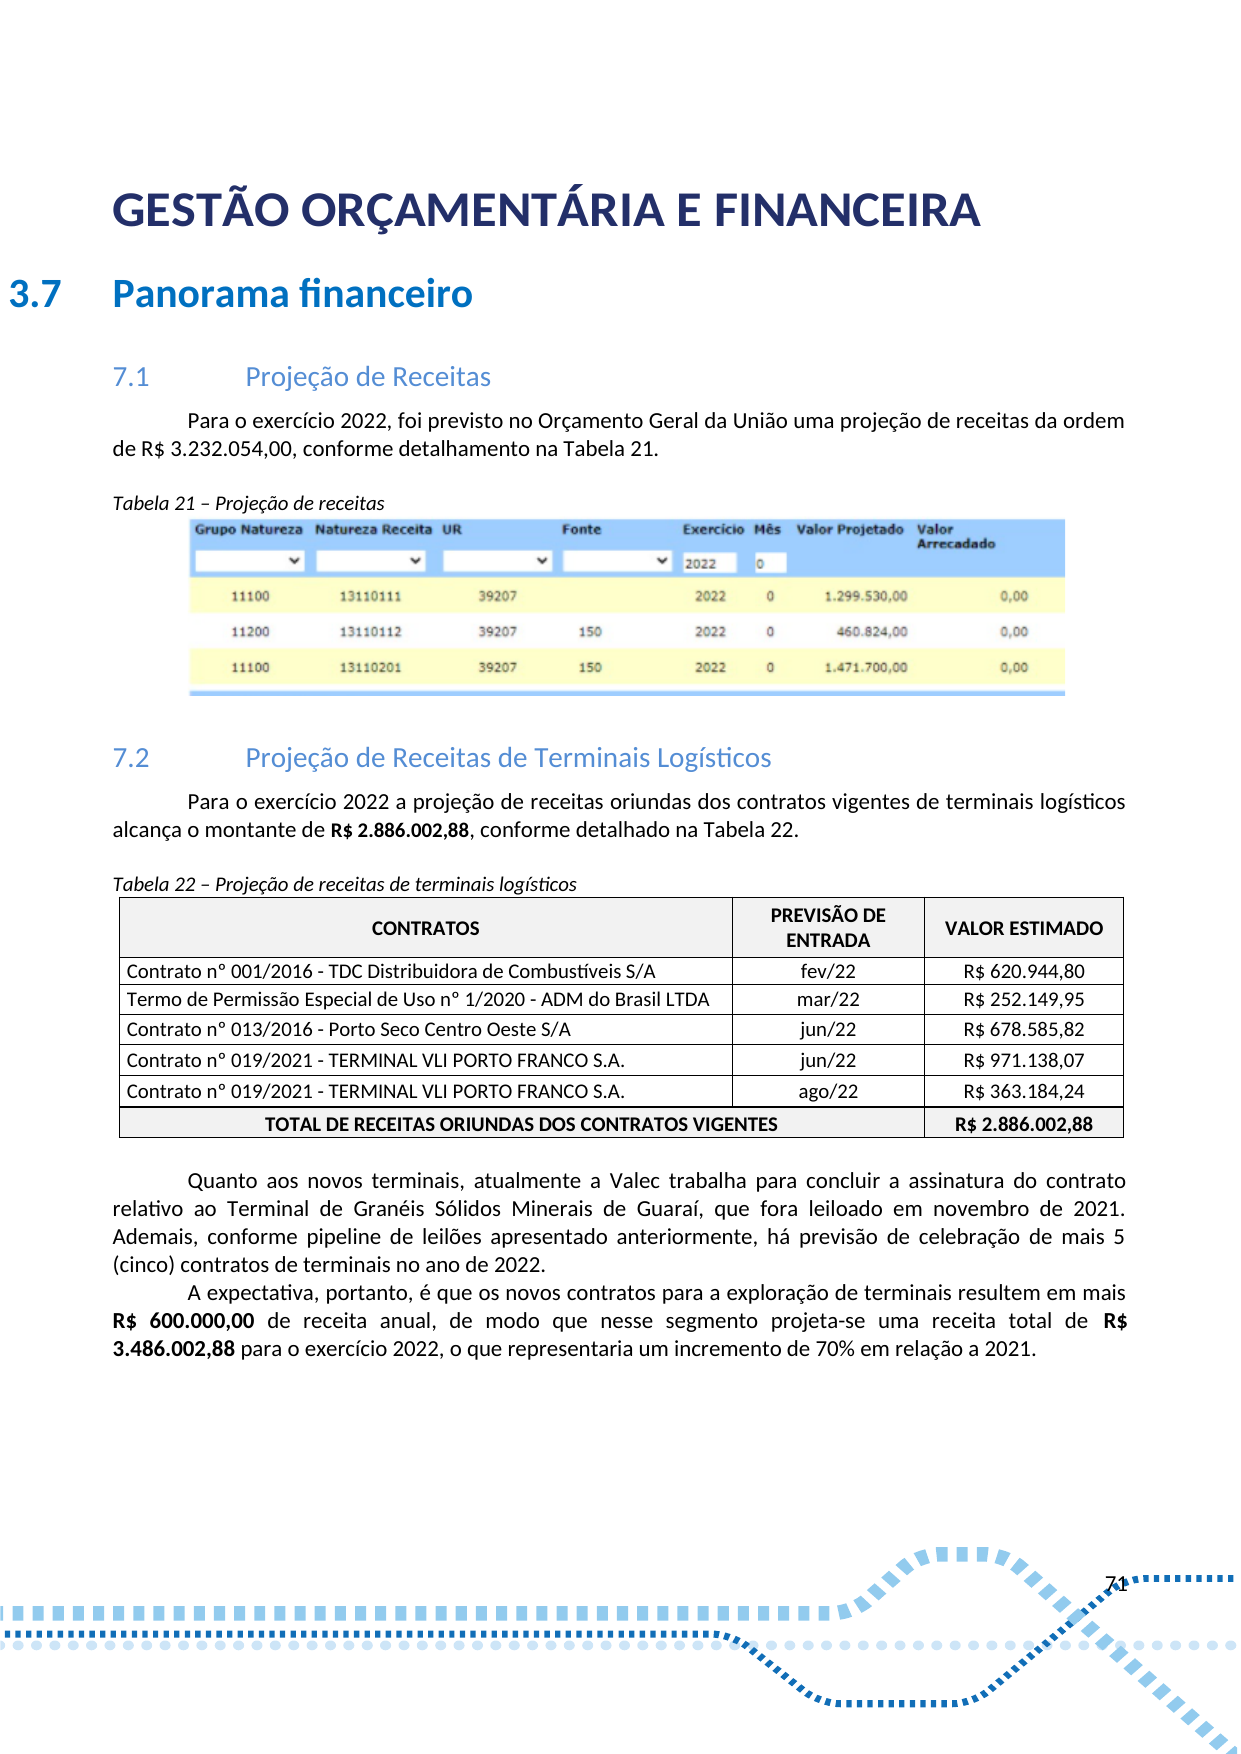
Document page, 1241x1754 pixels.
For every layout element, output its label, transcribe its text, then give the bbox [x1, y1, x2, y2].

table_cell Contrato nº 013/2016 - Porto Seco Centro Oeste S/A [120, 1015, 732, 1044]
table_cell Termo de Permissão Especial de Uso nº 1/2020 - ADM do Brasil LTDA [120, 985, 732, 1014]
table_cell jun/22 [733, 1015, 924, 1044]
table_cell R$ 363.184,24 [925, 1076, 1123, 1106]
text Tabela 22 – Projeção de receitas de terminais logísticos [112, 871, 1128, 897]
table_cell jun/22 [733, 1045, 924, 1075]
subtitle Panorama financeiro [8, 267, 1128, 318]
text A expectativa, portanto, é que os novos contratos para a exploração de terminais resultem em mais R$ 600.000,00 de receita anual, de modo que nesse segmento projeta-se uma receita total de R$ 3.486.002,88 para o exercício 2022, o que representaria um incremento de 70% em relação a 2021. [112, 1278, 1128, 1362]
table_cell Contrato nº 001/2016 - TDC Distribuidora de Combustíveis S/A [120, 958, 732, 983]
text Tabela 21 – Projeção de receitas [112, 490, 1128, 516]
table_cell R$ 678.585,82 [925, 1015, 1123, 1044]
text Para o exercício 2022, foi previsto no Orçamento Geral da União uma projeção de receitas da ordem de R$ 3.232.054,00, conforme detalhamento na Tabela 21. [112, 406, 1128, 462]
subtitle GESTÃO ORÇAMENTÁRIA E FINANCEIRA [112, 162, 1128, 243]
table_cell ago/22 [733, 1076, 924, 1106]
table_cell Contrato nº 019/2021 - TERMINAL VLI PORTO FRANCO S.A. [120, 1076, 732, 1106]
table_cell R$ 620.944,80 [925, 958, 1123, 983]
table_cell R$ 252.149,95 [925, 985, 1123, 1014]
text Para o exercício 2022 a projeção de receitas oriundas dos contratos vigentes de terminais logísticos alcança o montante de R$ 2.886.002,88, conforme detalhado na Tabela 22. [112, 787, 1128, 843]
table_header PREVISÃO DE ENTRADA [733, 898, 924, 957]
text Quanto aos novos terminais, atualmente a Valec trabalha para concluir a assinatura do contrato relativo ao Terminal de Granéis Sólidos Minerais de Guaraí, que fora leiloado em novembro de 2021. Ademais, conforme pipeline de leilões apresentado anteriormente, há previsão de celebração de mais 5 (cinco) contratos de terminais no ano de 2022. [112, 1166, 1128, 1278]
table_cell mar/22 [733, 985, 924, 1014]
table_header CONTRATOS [120, 898, 732, 957]
subtitle Projeção de Receitas [112, 358, 997, 394]
table_cell fev/22 [733, 958, 924, 983]
subtitle Projeção de Receitas de Terminais Logísticos [112, 739, 997, 775]
table_cell TOTAL DE RECEITAS ORIUNDAS DOS CONTRATOS VIGENTES [120, 1108, 924, 1137]
table_cell Contrato nº 019/2021 - TERMINAL VLI PORTO FRANCO S.A. [120, 1045, 732, 1075]
table_cell R$ 2.886.002,88 [925, 1108, 1123, 1137]
table_header VALOR ESTIMADO [925, 898, 1123, 957]
table_cell R$ 971.138,07 [925, 1045, 1123, 1075]
